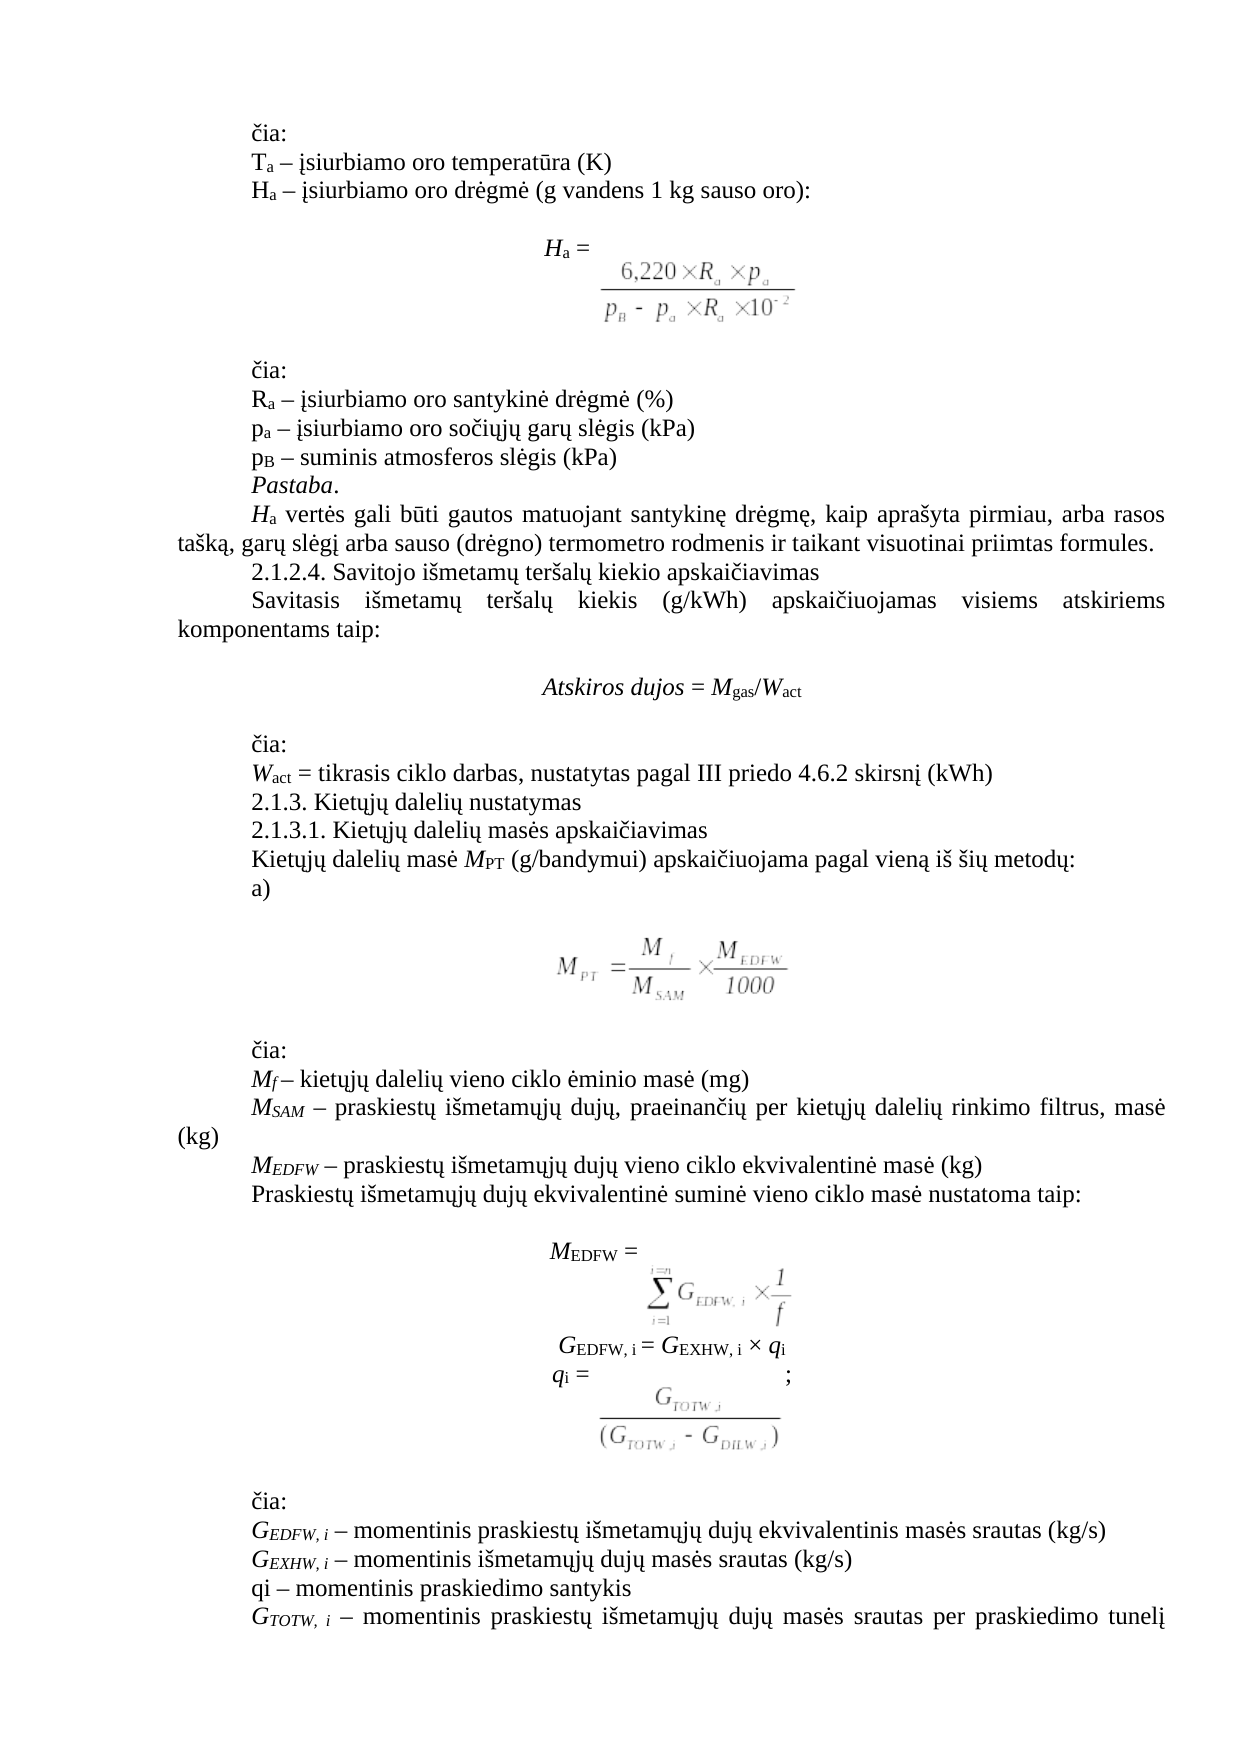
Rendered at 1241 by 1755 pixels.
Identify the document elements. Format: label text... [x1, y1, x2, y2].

text MEDFW – praskiestų išmetamųjų dujų vieno ciklo ekvivalentinė masė (kg) [177, 1150, 1166, 1179]
text MSAM – praskiestų išmetamųjų dujų, praeinančių per kietųjų dalelių rinkimo filtrus, masė (kg) [177, 1092, 1166, 1150]
text čia: [177, 1486, 1166, 1515]
text Pastaba. [177, 471, 1166, 499]
text Ha – įsiurbiamo oro drėgmė (g vandens 1 kg sauso oro): [177, 176, 1166, 204]
text 2.1.2.4. Savitojo išmetamų teršalų kiekio apskaičiavimas [177, 557, 1166, 586]
text Atskiros dujos = Mgas/Wact [177, 672, 1166, 701]
text pB – suminis atmosferos slėgis (kPa) [177, 442, 1166, 471]
text Ta – įsiurbiamo oro temperatūra (K) [177, 147, 1166, 176]
text GEXHW, i – momentinis išmetamųjų dujų masės srautas (kg/s) [177, 1544, 1166, 1573]
text qi – momentinis praskiedimo santykis [177, 1573, 1166, 1601]
text GEDFW, i = GEXHW, i × qi [177, 1330, 1166, 1359]
text čia: [177, 729, 1166, 758]
text Ra – įsiurbiamo oro santykinė drėgmė (%) [177, 384, 1166, 413]
text čia: [177, 356, 1166, 384]
text Mf – kietųjų dalelių vieno ciklo ėminio masė (mg) [177, 1064, 1166, 1092]
text 2.1.3. Kietųjų dalelių nustatymas [177, 787, 1166, 816]
text pa – įsiurbiamo oro sočiųjų garų slėgis (kPa) [177, 413, 1166, 442]
text čia: [177, 118, 1166, 147]
text 2.1.3.1. Kietųjų dalelių masės apskaičiavimas [177, 816, 1166, 844]
text Savitasis išmetamų teršalų kiekis (g/kWh) apskaičiuojamas visiems atskiriems komponentams taip: [177, 586, 1166, 643]
text MEDFW = [177, 1236, 1166, 1330]
text qi = ; [177, 1359, 1166, 1458]
text GTOTW, i – momentinis praskiestų išmetamųjų dujų masės srautas per praskiedimo tunelį [177, 1601, 1166, 1630]
text Ha = [177, 233, 1166, 327]
text čia: [177, 1035, 1166, 1064]
text Praskiestų išmetamųjų dujų ekvivalentinė suminė vieno ciklo masė nustatoma taip: [177, 1179, 1166, 1207]
text Ha vertės gali būti gautos matuojant santykinę drėgmę, kaip aprašyta pirmiau, arba rasos tašką, garų slėgį arba sauso (drėgno) termometro rodmenis ir taikant visuotinai priimtas formules. [177, 499, 1166, 557]
text Kietųjų dalelių masė MPT (g/bandymui) apskaičiuojama pagal vieną iš šių metodų: [177, 844, 1166, 873]
text a) [177, 873, 1166, 902]
text GEDFW, i – momentinis praskiestų išmetamųjų dujų ekvivalentinis masės srautas (kg/s) [177, 1515, 1166, 1544]
text Wact = tikrasis ciklo darbas, nustatytas pagal III priedo 4.6.2 skirsnį (kWh) [177, 758, 1166, 787]
